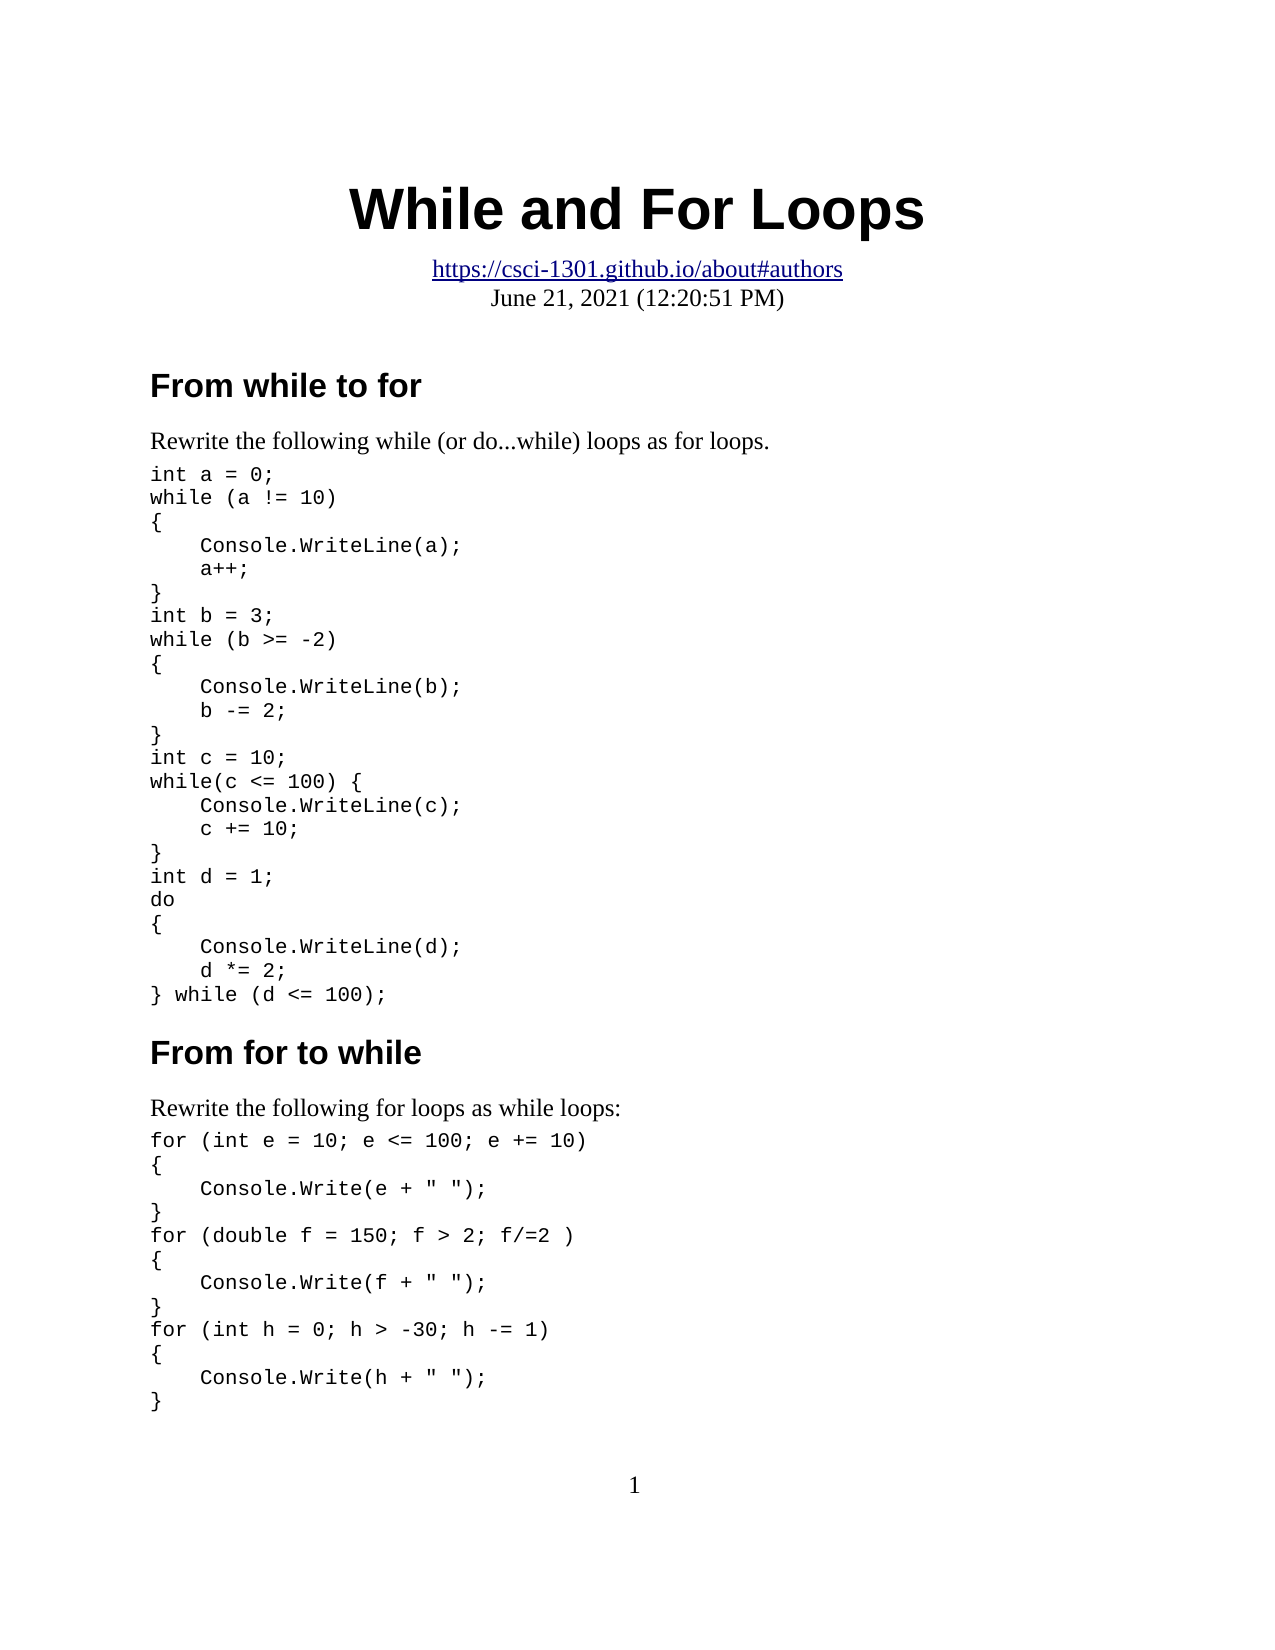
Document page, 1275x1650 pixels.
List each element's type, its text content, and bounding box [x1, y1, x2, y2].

text for (int e = 10; e <= 100; e += 10) [150, 1130, 1125, 1154]
subtitle From while to for [150, 366, 1125, 404]
text Console.WriteLine(a); [150, 534, 1125, 558]
text a++; [150, 558, 1125, 582]
title While and For Loops [150, 175, 1125, 242]
text { [150, 1154, 1125, 1178]
text for (double f = 150; f > 2; f/=2 ) [150, 1225, 1125, 1248]
text { [150, 1248, 1125, 1272]
text do [150, 889, 1125, 913]
text Rewrite the following for loops as while loops: [150, 1093, 1125, 1121]
subtitle From for to while [150, 1032, 1125, 1071]
text } while (d <= 100); [150, 984, 1125, 1007]
text Console.Write(f + " "); [150, 1272, 1125, 1296]
text } [150, 582, 1125, 606]
text int d = 1; [150, 866, 1125, 889]
text June 21, 2021 (12:20:51 PM) [150, 283, 1125, 312]
text https://csci-1301.github.io/about#authors [150, 254, 1125, 283]
text } [150, 1201, 1125, 1225]
text Rewrite the following while (or do...while) loops as for loops. [150, 426, 1125, 455]
text } [150, 724, 1125, 747]
text while(c <= 100) { [150, 771, 1125, 795]
text Console.WriteLine(d); [150, 937, 1125, 960]
text } [150, 1296, 1125, 1319]
text } [150, 842, 1125, 866]
text { [150, 913, 1125, 937]
text } [150, 1390, 1125, 1414]
text { [150, 1343, 1125, 1367]
text while (a != 10) [150, 487, 1125, 511]
text { [150, 653, 1125, 676]
text int c = 10; [150, 747, 1125, 771]
text while (b >= -2) [150, 629, 1125, 653]
text b -= 2; [150, 700, 1125, 724]
text Console.WriteLine(b); [150, 676, 1125, 700]
text Console.Write(h + " "); [150, 1367, 1125, 1390]
text Console.Write(e + " "); [150, 1178, 1125, 1201]
text int b = 3; [150, 606, 1125, 629]
text for (int h = 0; h > -30; h -= 1) [150, 1319, 1125, 1343]
text { [150, 511, 1125, 534]
text Console.WriteLine(c); [150, 795, 1125, 818]
text d *= 2; [150, 960, 1125, 984]
text int a = 0; [150, 464, 1125, 487]
text c += 10; [150, 818, 1125, 842]
